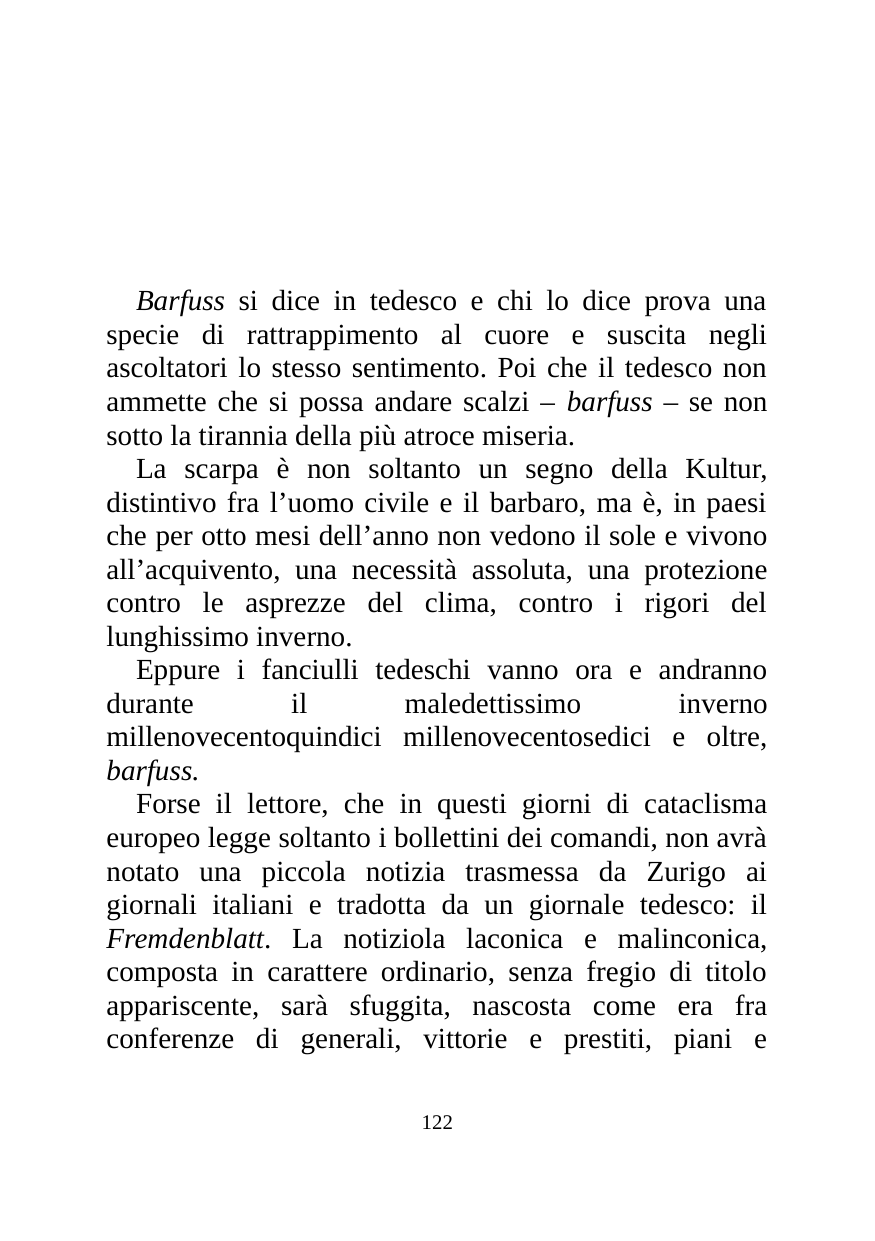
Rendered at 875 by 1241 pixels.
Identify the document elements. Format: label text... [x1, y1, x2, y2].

text Forse il lettore, che in questi giorni di cataclisma europeo legge soltanto i bollettini dei comandi, non avrà notato una piccola notizia trasmessa da Zurigo ai giornali italiani e tradotta da un giornale tedesco: il Fremdenblatt. La notiziola laconica e malinconica, composta in carattere ordinario, senza fregio di titolo appariscente, sarà sfuggita, nascosta come era fra conferenze di generali, vittorie e prestiti, piani e [106, 787, 768, 1055]
text La scarpa è non soltanto un segno della Kultur, distintivo fra l’uomo civile e il barbaro, ma è, in paesi che per otto mesi dell’anno non vedono il sole e vivono all’acquivento, una necessità assoluta, una protezione contro le asprezze del clima, contro i rigori del lunghissimo inverno. [106, 451, 768, 652]
text Eppure i fanciulli tedeschi vanno ora e andranno durante il maledettissimo inverno millenovecentoquindici millenovecentosedici e oltre, barfuss. [106, 652, 768, 787]
text Barfuss si dice in tedesco e chi lo dice prova una specie di rattrappimento al cuore e suscita negli ascoltatori lo stesso sentimento. Poi che il tedesco non ammette che si possa andare scalzi – barfuss – se non sotto la tirannia della più atroce miseria. [106, 283, 768, 451]
